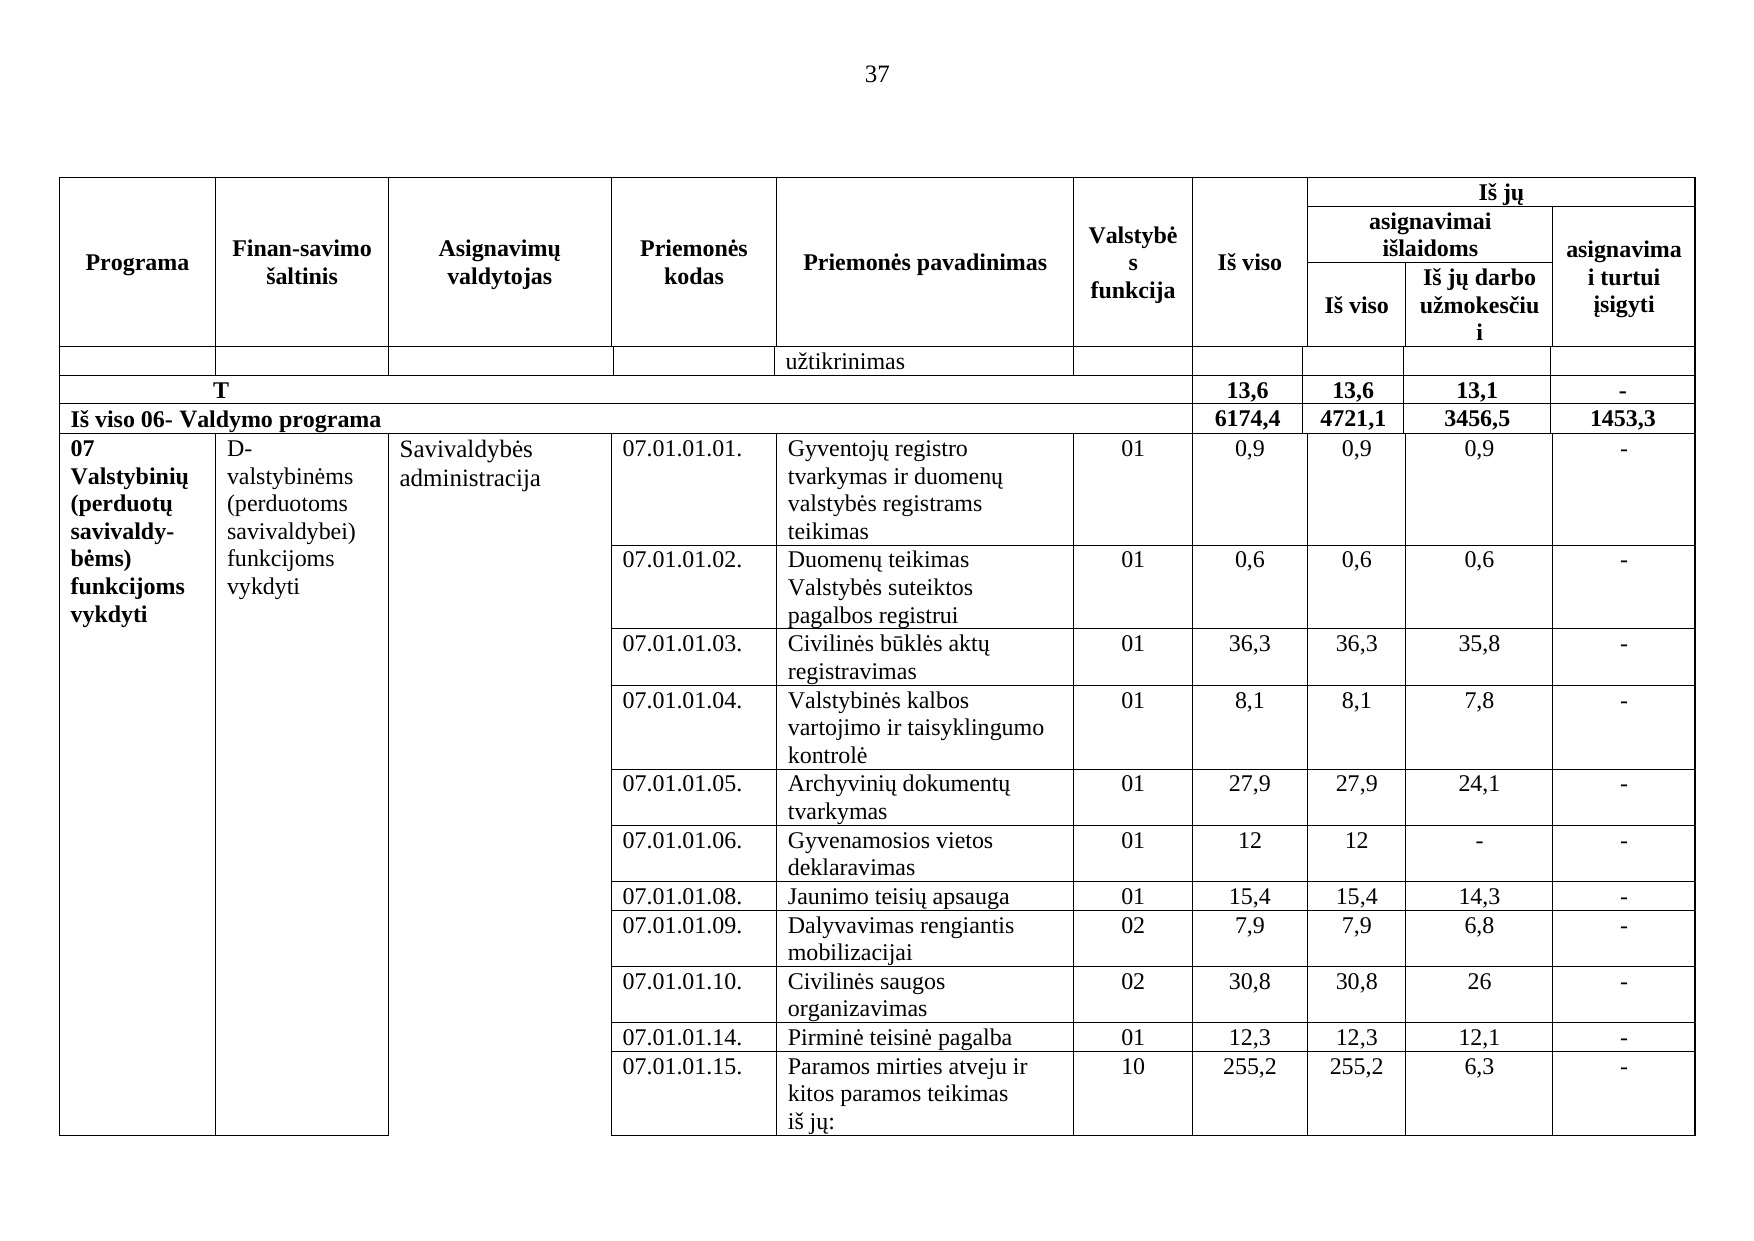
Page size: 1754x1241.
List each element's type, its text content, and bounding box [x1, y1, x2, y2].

table_cell 8,1 [1193, 686, 1307, 768]
table_cell - [1406, 826, 1552, 881]
table_cell 12 [1308, 826, 1405, 881]
table_cell 07.01.01.01. [612, 434, 776, 544]
table_cell 7,9 [1193, 911, 1307, 966]
table_cell 07.01.01.10. [612, 967, 776, 1022]
table_cell - [1553, 686, 1694, 768]
table_cell 255,2 [1308, 1052, 1405, 1134]
table_cell 01 [1074, 629, 1192, 684]
table_cell - [1551, 347, 1694, 374]
table_cell 0,9 [1308, 434, 1405, 544]
table_cell 07.01.01.04. [612, 686, 776, 768]
table_cell - [1553, 967, 1694, 1022]
table_header Programa [60, 178, 215, 346]
table_cell 07.01.01.06. [612, 826, 776, 881]
table_cell 07.01.01.02. [612, 546, 776, 628]
table_cell 27,9 [1193, 770, 1307, 825]
table_cell 255,2 [1193, 1052, 1307, 1134]
table_cell Jaunimo teisių apsauga [777, 882, 1073, 909]
table_cell Dalyvavimas rengiantis mobilizacijai [777, 911, 1073, 966]
table_cell Gyventojų registro tvarkymas ir duomenų valstybės registrams teikimas [777, 434, 1073, 544]
table_cell - [1553, 911, 1694, 966]
table_cell Civilinės būklės aktų registravimas [777, 629, 1073, 684]
table_cell [60, 347, 215, 374]
table_header Iš jų [1308, 178, 1694, 206]
table_cell Civilinės saugos organizavimas [777, 967, 1073, 1022]
table_cell 07.01.01.03. [612, 629, 776, 684]
table_header Priemonės kodas [612, 178, 776, 346]
table_cell 13,6 [1193, 376, 1302, 403]
table_cell - [1551, 376, 1694, 403]
table_cell 07.01.01.08. [612, 882, 776, 909]
table_cell 01 [1074, 686, 1192, 768]
table_cell T [60, 376, 1192, 403]
table_cell 0,9 [1406, 434, 1552, 544]
table_cell 01 [1074, 826, 1192, 881]
table_cell 7,8 [1406, 686, 1552, 768]
table_cell 30,8 [1193, 967, 1307, 1022]
table_cell [216, 347, 388, 374]
table_cell 01 [1074, 546, 1192, 628]
table_cell Gyvenamosios vietos deklaravimas [777, 826, 1073, 881]
table_cell 7,9 [1308, 911, 1405, 966]
table_cell 02 [1074, 967, 1192, 1022]
table_cell 6,8 [1406, 911, 1552, 966]
table_cell 01 [1074, 1023, 1192, 1051]
table_header Valstybės funkcija [1074, 178, 1192, 346]
table_cell [389, 347, 613, 374]
table_cell 14,3 [1406, 882, 1552, 909]
table_header Asignavimų valdytojas [389, 178, 611, 346]
table_cell 4721,1 [1303, 404, 1403, 433]
table_cell 6174,4 [1193, 404, 1302, 433]
table_cell 01 [1074, 882, 1192, 909]
table_cell Archyvinių dokumentų tvarkymas [777, 770, 1073, 825]
table_cell - [1553, 434, 1694, 544]
table_cell 0,6 [1308, 546, 1405, 628]
table_cell - [1553, 826, 1694, 881]
table_cell 36,3 [1308, 629, 1405, 684]
table_header Iš viso [1193, 178, 1307, 346]
table_cell Savivaldybės administracija [389, 434, 611, 1134]
table_cell - [1553, 629, 1694, 684]
table_cell [614, 347, 774, 374]
table_cell - [1553, 546, 1694, 628]
table_header Finan-savimo šaltinis [216, 178, 388, 346]
table_header Priemonės pavadinimas [777, 178, 1073, 346]
table_cell 12,1 [1406, 1023, 1552, 1051]
table_cell asignavimai turtui įsigyti [1553, 207, 1694, 346]
table_cell 01 [1074, 770, 1192, 825]
table_cell [1193, 347, 1302, 374]
table_cell Duomenų teikimas Valstybės suteiktos pagalbos registrui [777, 546, 1073, 628]
table_cell 8,1 [1308, 686, 1405, 768]
table_cell 12,3 [1308, 1023, 1405, 1051]
table_cell 30,8 [1308, 967, 1405, 1022]
table_cell 3456,5 [1404, 404, 1550, 433]
table_cell 07.01.01.05. [612, 770, 776, 825]
table_cell Pirminė teisinė pagalba [777, 1023, 1073, 1051]
table_cell 15,4 [1308, 882, 1405, 909]
table_cell 0,6 [1193, 546, 1307, 628]
table_cell 27,9 [1308, 770, 1405, 825]
table_cell D-valstybinėms (perduotoms savivaldybei) funkcijoms vykdyti [216, 434, 388, 1134]
table_cell - [1553, 770, 1694, 825]
table_cell 12 [1193, 826, 1307, 881]
table_cell [1074, 347, 1192, 374]
table_cell - [1553, 882, 1694, 909]
table_cell [1303, 347, 1403, 374]
table_cell 24,1 [1406, 770, 1552, 825]
table_cell Iš viso 06- Valdymo programa [60, 404, 1192, 433]
table_cell asignavimai išlaidoms [1308, 207, 1552, 262]
table_cell 01 [1074, 434, 1192, 544]
table_cell 35,8 [1406, 629, 1552, 684]
table_cell 26 [1406, 967, 1552, 1022]
table_cell Paramos mirties atveju ir kitos paramos teikimas iš jų: [777, 1052, 1073, 1134]
table_cell 6,3 [1406, 1052, 1552, 1134]
table_cell Iš viso [1308, 263, 1405, 346]
table_cell Iš jų darbo užmokesčiui [1406, 263, 1552, 346]
table_cell 02 [1074, 911, 1192, 966]
table_cell 13,6 [1303, 376, 1403, 403]
table_cell [1404, 347, 1550, 374]
table_cell 36,3 [1193, 629, 1307, 684]
table_cell - [1553, 1023, 1694, 1051]
table_cell 0,9 [1193, 434, 1307, 544]
table_cell užtikrinimas [775, 347, 1073, 374]
table_cell 0,6 [1406, 546, 1552, 628]
table_cell 10 [1074, 1052, 1192, 1134]
table_cell Valstybinės kalbos vartojimo ir taisyklingumo kontrolė [777, 686, 1073, 768]
table_cell 15,4 [1193, 882, 1307, 909]
table_cell 07.01.01.14. [612, 1023, 776, 1051]
table_cell 07 Valstybinių (perduotų savivaldy- bėms) funkcijoms vykdyti [60, 434, 215, 1134]
table_cell 12,3 [1193, 1023, 1307, 1051]
table_cell - [1553, 1052, 1694, 1134]
table_cell 07.01.01.09. [612, 911, 776, 966]
table_cell 07.01.01.15. [612, 1052, 776, 1134]
table_cell 1453,3 [1551, 404, 1694, 433]
table_cell 13,1 [1404, 376, 1550, 403]
